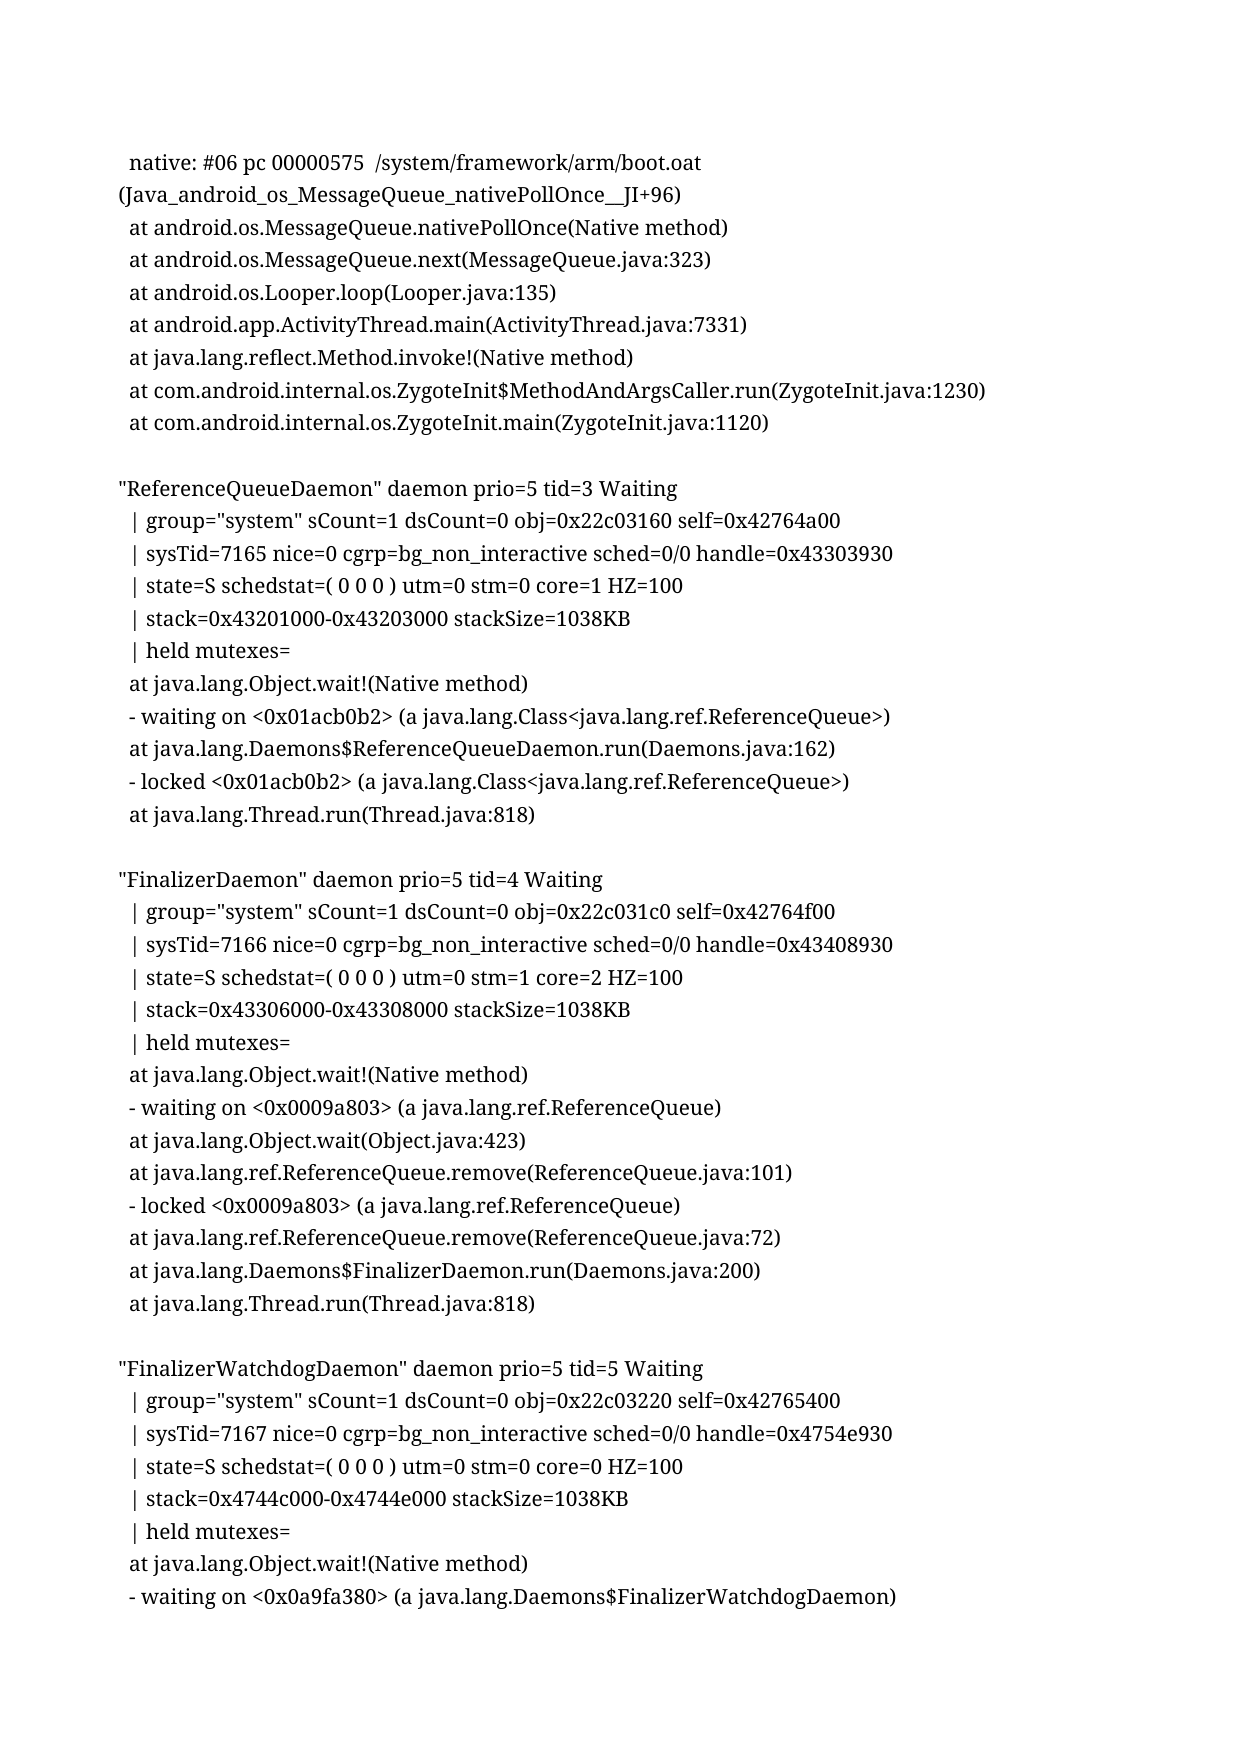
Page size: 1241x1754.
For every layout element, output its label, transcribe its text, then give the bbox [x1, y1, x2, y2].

text at android.app.ActivityThread.main(ActivityThread.java:7331) [118, 311, 1122, 339]
text at java.lang.Object.wait!(Native method) [118, 669, 1122, 698]
text | held mutexes= [118, 1517, 1122, 1545]
text | held mutexes= [118, 637, 1122, 665]
text | held mutexes= [118, 1028, 1122, 1056]
text - waiting on <0x01acb0b2> (a java.lang.Class<java.lang.ref.ReferenceQueue>) [118, 702, 1122, 730]
text "FinalizerWatchdogDaemon" daemon prio=5 tid=5 Waiting [118, 1354, 1122, 1382]
text | sysTid=7167 nice=0 cgrp=bg_non_interactive sched=0/0 handle=0x4754e930 [118, 1419, 1122, 1448]
text native: #06 pc 00000575 /system/framework/arm/boot.oat (Java_android_os_MessageQueue_nativePollOnce__JI+96) [118, 148, 1122, 209]
text at com.android.internal.os.ZygoteInit.main(ZygoteInit.java:1120) [118, 408, 1122, 437]
text | sysTid=7165 nice=0 cgrp=bg_non_interactive sched=0/0 handle=0x43303930 [118, 539, 1122, 567]
text at android.os.MessageQueue.next(MessageQueue.java:323) [118, 245, 1122, 274]
text | group="system" sCount=1 dsCount=0 obj=0x22c03220 self=0x42765400 [118, 1387, 1122, 1415]
text at java.lang.ref.ReferenceQueue.remove(ReferenceQueue.java:72) [118, 1223, 1122, 1252]
text - waiting on <0x0a9fa380> (a java.lang.Daemons$FinalizerWatchdogDaemon) [118, 1582, 1122, 1611]
text at java.lang.Thread.run(Thread.java:818) [118, 800, 1122, 828]
text | stack=0x43201000-0x43203000 stackSize=1038KB [118, 604, 1122, 632]
text - waiting on <0x0009a803> (a java.lang.ref.ReferenceQueue) [118, 1093, 1122, 1122]
text at java.lang.ref.ReferenceQueue.remove(ReferenceQueue.java:101) [118, 1158, 1122, 1187]
text at java.lang.reflect.Method.invoke!(Native method) [118, 343, 1122, 372]
text at android.os.Looper.loop(Looper.java:135) [118, 278, 1122, 306]
text - locked <0x01acb0b2> (a java.lang.Class<java.lang.ref.ReferenceQueue>) [118, 767, 1122, 796]
text "FinalizerDaemon" daemon prio=5 tid=4 Waiting [118, 865, 1122, 893]
text at com.android.internal.os.ZygoteInit$MethodAndArgsCaller.run(ZygoteInit.java:1230) [118, 376, 1122, 404]
text at android.os.MessageQueue.nativePollOnce(Native method) [118, 213, 1122, 241]
text | sysTid=7166 nice=0 cgrp=bg_non_interactive sched=0/0 handle=0x43408930 [118, 930, 1122, 958]
text at java.lang.Daemons$FinalizerDaemon.run(Daemons.java:200) [118, 1256, 1122, 1284]
text | state=S schedstat=( 0 0 0 ) utm=0 stm=0 core=1 HZ=100 [118, 571, 1122, 600]
text at java.lang.Object.wait!(Native method) [118, 1061, 1122, 1089]
text - locked <0x0009a803> (a java.lang.ref.ReferenceQueue) [118, 1191, 1122, 1219]
text | state=S schedstat=( 0 0 0 ) utm=0 stm=1 core=2 HZ=100 [118, 963, 1122, 991]
text at java.lang.Object.wait(Object.java:423) [118, 1126, 1122, 1154]
text at java.lang.Object.wait!(Native method) [118, 1549, 1122, 1578]
text at java.lang.Daemons$ReferenceQueueDaemon.run(Daemons.java:162) [118, 734, 1122, 763]
text | state=S schedstat=( 0 0 0 ) utm=0 stm=0 core=0 HZ=100 [118, 1452, 1122, 1480]
text "ReferenceQueueDaemon" daemon prio=5 tid=3 Waiting [118, 474, 1122, 502]
text at java.lang.Thread.run(Thread.java:818) [118, 1289, 1122, 1317]
text | stack=0x43306000-0x43308000 stackSize=1038KB [118, 995, 1122, 1024]
text | stack=0x4744c000-0x4744e000 stackSize=1038KB [118, 1484, 1122, 1513]
text | group="system" sCount=1 dsCount=0 obj=0x22c03160 self=0x42764a00 [118, 506, 1122, 535]
text | group="system" sCount=1 dsCount=0 obj=0x22c031c0 self=0x42764f00 [118, 897, 1122, 926]
